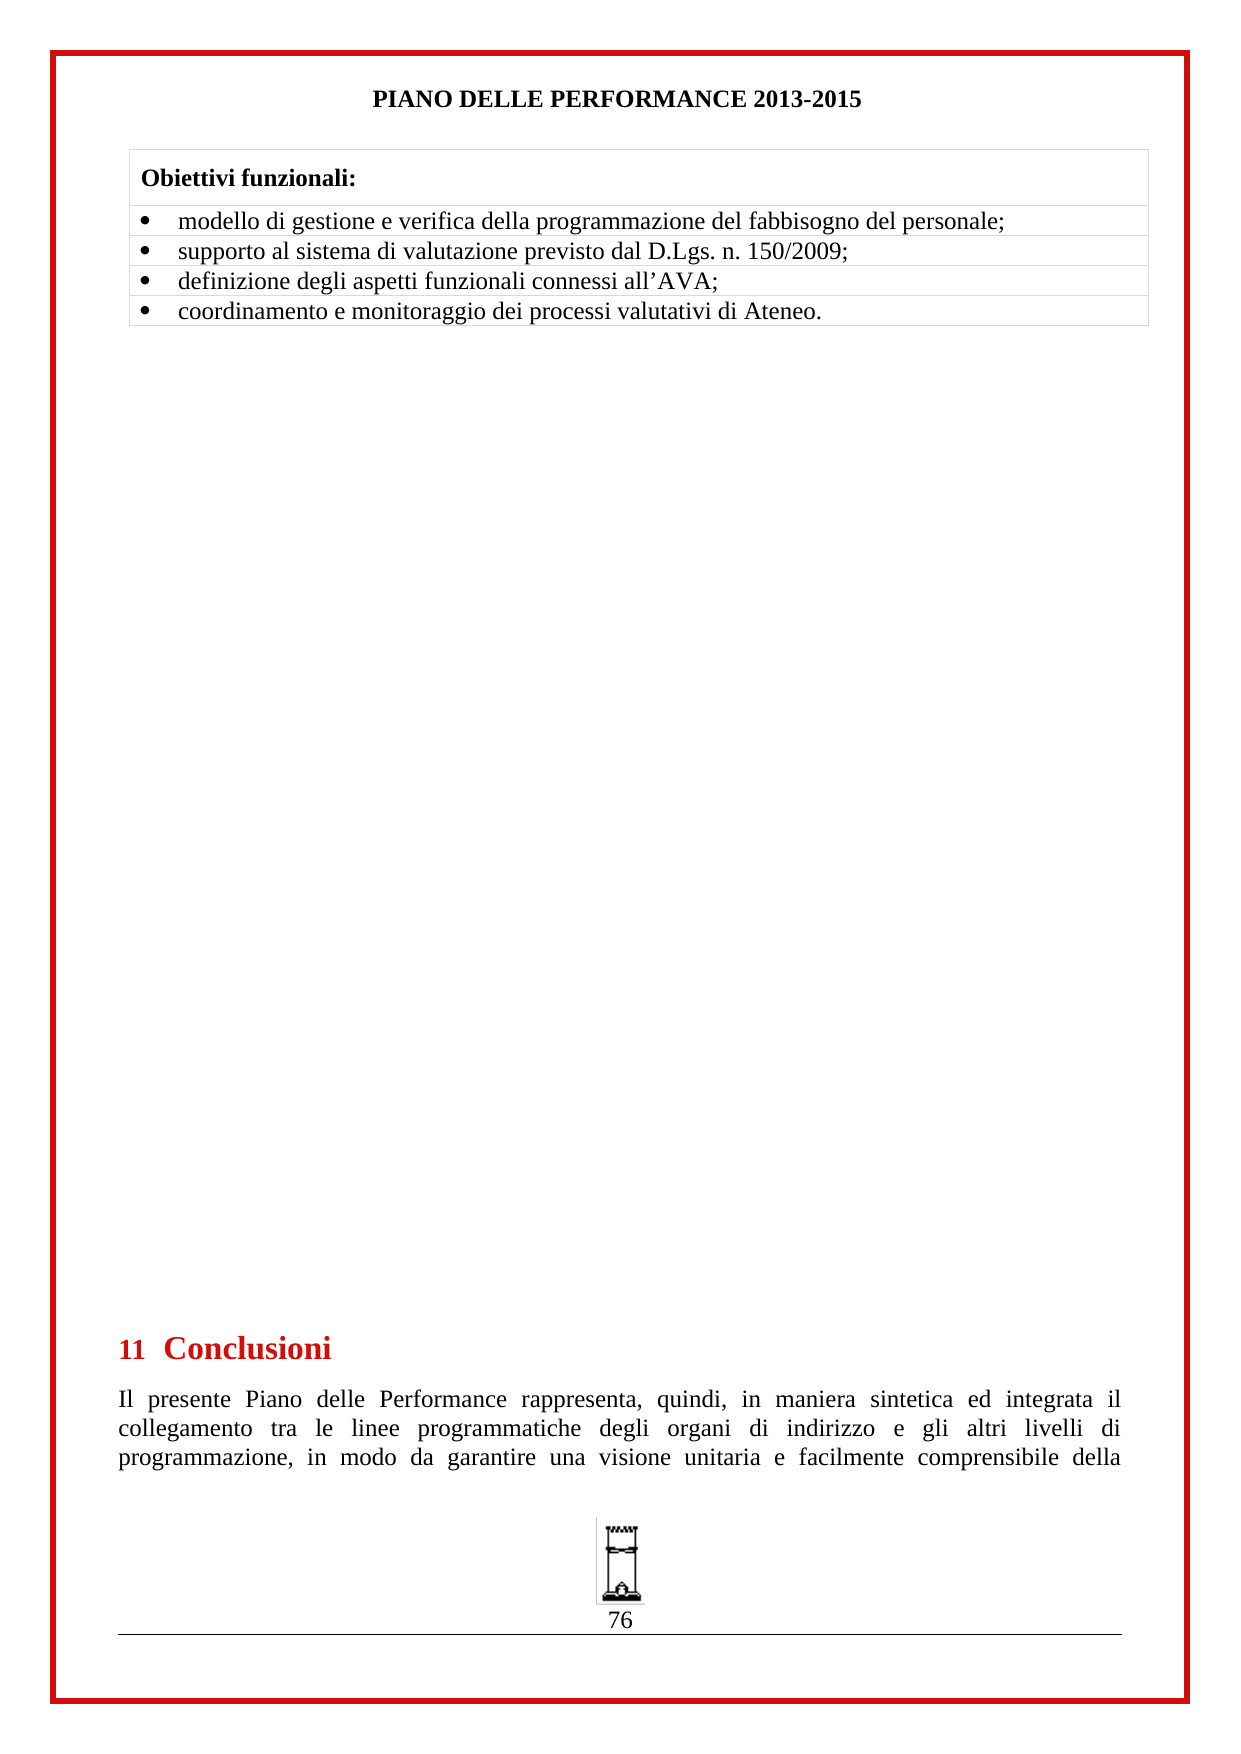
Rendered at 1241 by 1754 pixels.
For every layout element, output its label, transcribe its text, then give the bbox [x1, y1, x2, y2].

table_cell supporto al sistema di valutazione previsto dal D.Lgs. n. 150/2009; [130, 236, 1148, 265]
text Il presente Piano delle Performance rappresenta, quindi, in maniera sintetica ed integrata il collegamento tra le linee programmatiche degli organi di indirizzo e gli altri livelli di programmazione, in modo da garantire una visione unitaria e facilmente comprensibile della [118, 1384, 1122, 1471]
table_cell coordinamento e monitoraggio dei processi valutativi di Ateneo. [130, 296, 1148, 324]
subtitle Conclusioni [118, 1328, 1122, 1366]
table_cell definizione degli aspetti funzionali connessi all’AVA; [130, 266, 1148, 295]
table_cell Obiettivi funzionali: [130, 150, 1148, 205]
table_cell modello di gestione e verifica della programmazione del fabbisogno del personale; [130, 206, 1148, 235]
